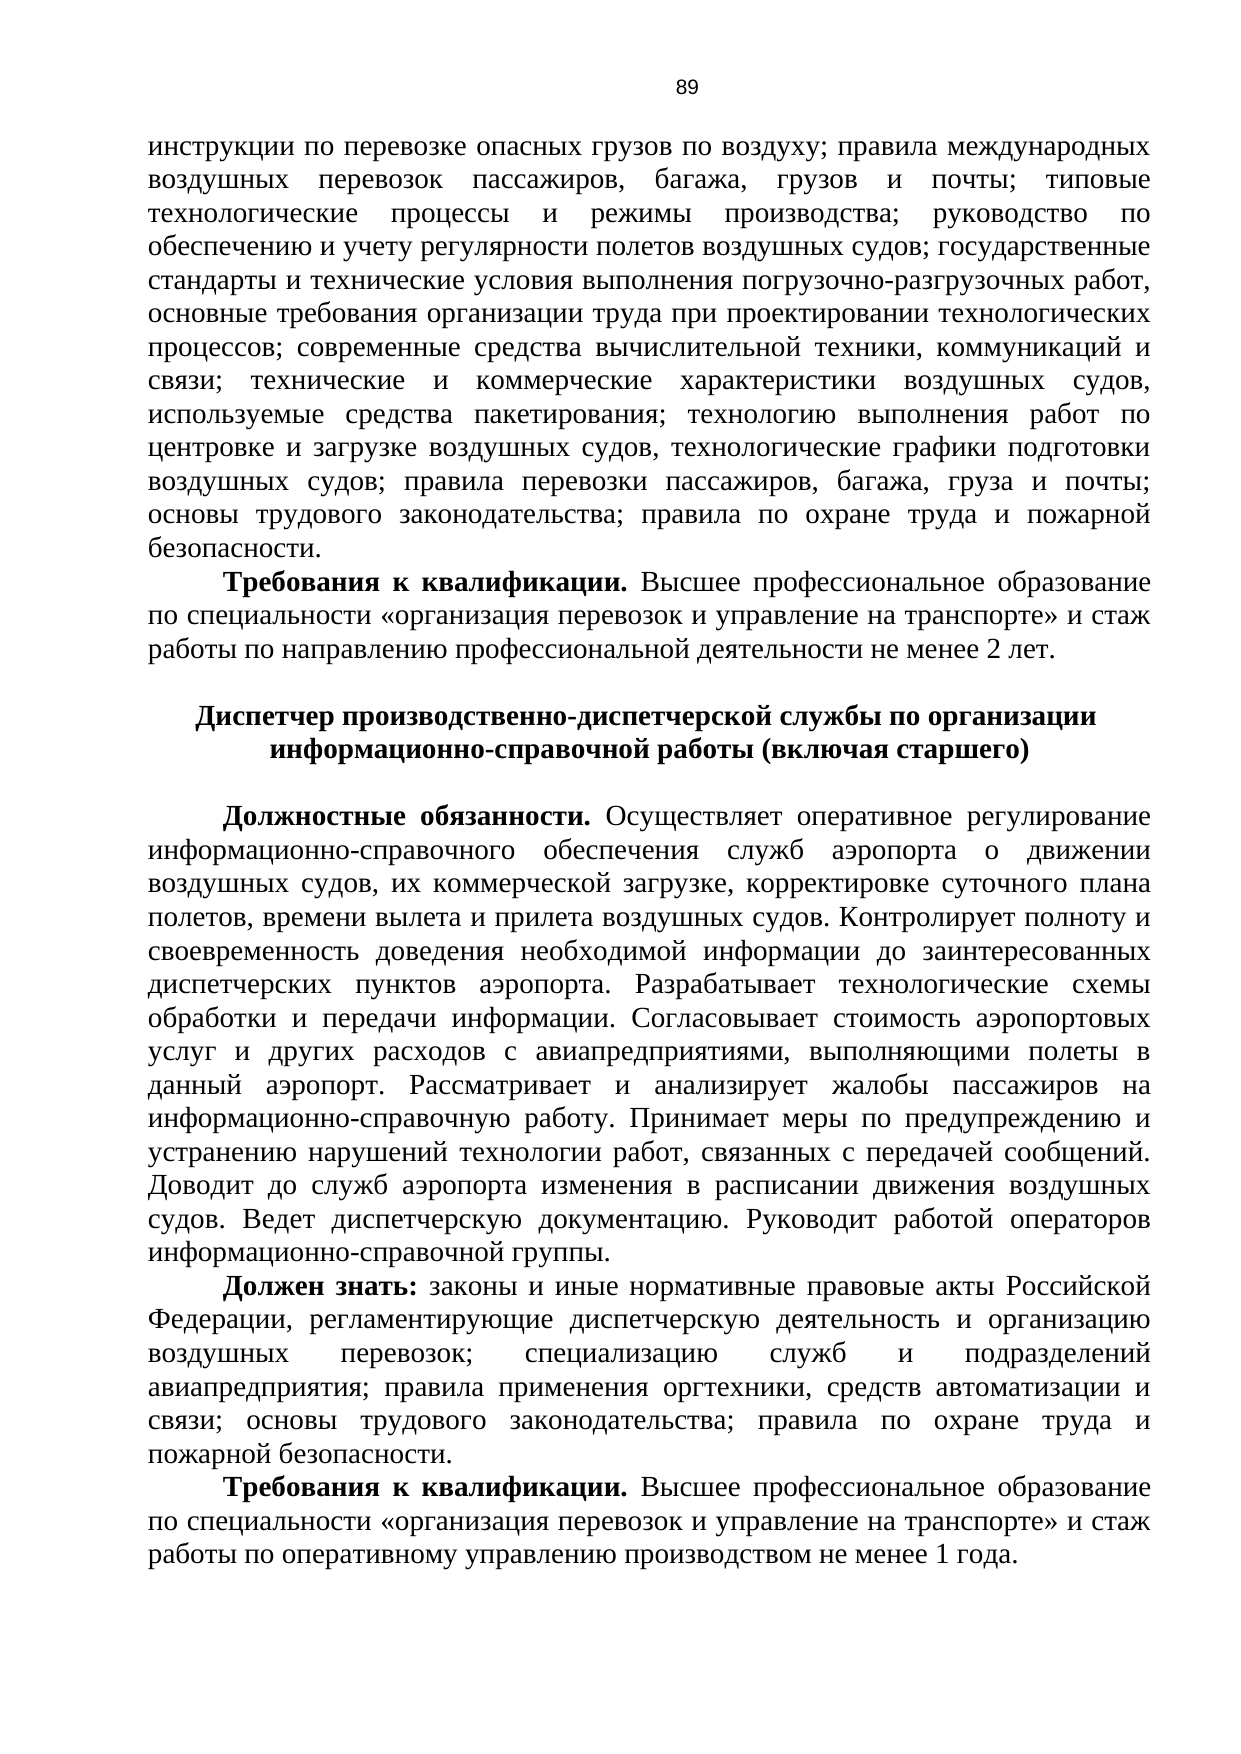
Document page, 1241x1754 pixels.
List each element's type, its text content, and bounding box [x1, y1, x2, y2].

text Должностные обязанности. Осуществляет оперативное регулирование информационно-справочного обеспечения служб аэропорта о движении воздушных судов, их коммерческой загрузке, корректировке суточного плана полетов, времени вылета и прилета воздушных судов. Контролирует полноту и своевременность доведения необходимой информации до заинтересованных диспетчерских пунктов аэропорта. Разрабатывает технологические схемы обработки и передачи информации. Согласовывает стоимость аэропортовых услуг и других расходов с авиапредприятиями, выполняющими полеты в данный аэропорт. Рассматривает и анализирует жалобы пассажиров на информационно-справочную работу. Принимает меры по предупреждению и устранению нарушений технологии работ, связанных с передачей сообщений. Доводит до служб аэропорта изменения в расписании движения воздушных судов. Ведет диспетчерскую документацию. Руководит работой операторов информационно-справочной группы. [148, 798, 1152, 1268]
subtitle Диспетчер производственно-диспетчерской службы по организации [148, 698, 1152, 731]
subtitle информационно-справочной работы (включая старшего) [148, 731, 1152, 765]
text Должен знать: законы и иные нормативные правовые акты Российской Федерации, регламентирующие диспетчерскую деятельность и организацию воздушных перевозок; специализацию служб и подразделений авиапредприятия; правила применения оргтехники, средств автоматизации и связи; основы трудового законодательства; правила по охране труда и пожарной безопасности. [148, 1268, 1152, 1469]
text Требования к квалификации. Высшее профессиональное образование по специальности «организация перевозок и управление на транспорте» и стаж работы по оперативному управлению производством не менее 1 года. [148, 1469, 1152, 1570]
text инструкции по перевозке опасных грузов по воздуху; правила международных воздушных перевозок пассажиров, багажа, грузов и почты; типовые технологические процессы и режимы производства; руководство по обеспечению и учету регулярности полетов воздушных судов; государственные стандарты и технические условия выполнения погрузочно-разгрузочных работ, основные требования организации труда при проектировании технологических процессов; современные средства вычислительной техники, коммуникаций и связи; технические и коммерческие характеристики воздушных судов, используемые средства пакетирования; технологию выполнения работ по центровке и загрузке воздушных судов, технологические графики подготовки воздушных судов; правила перевозки пассажиров, багажа, груза и почты; основы трудового законодательства; правила по охране труда и пожарной безопасности. [148, 128, 1152, 564]
text Требования к квалификации. Высшее профессиональное образование по специальности «организация перевозок и управление на транспорте» и стаж работы по направлению профессиональной деятельности не менее 2 лет. [148, 564, 1152, 664]
